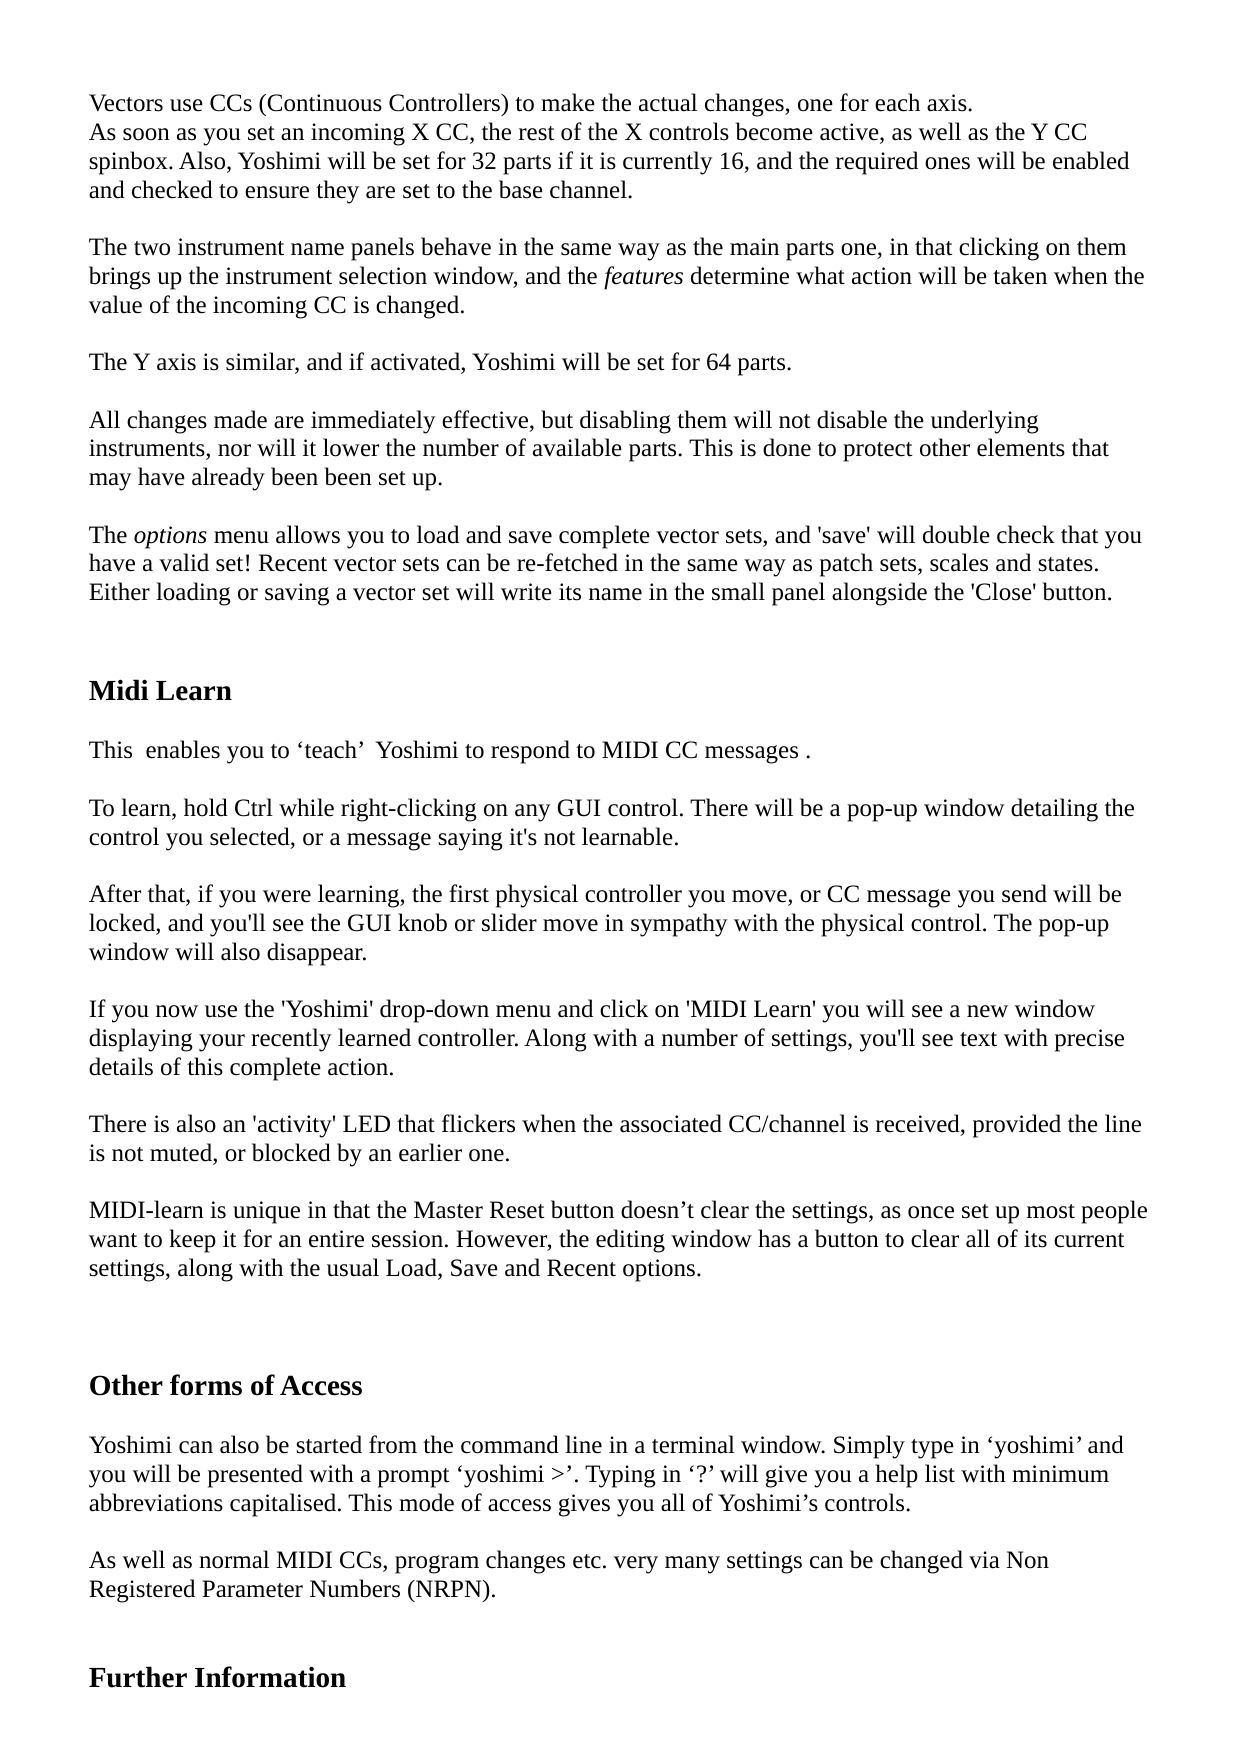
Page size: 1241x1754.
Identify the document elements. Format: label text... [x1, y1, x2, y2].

text MIDI-learn is unique in that the Master Reset button doesn’t clear the settings, as once set up most people want to keep it for an entire session. However, the editing window has a button to clear all of its current settings, along with the usual Load, Save and Recent options. [88, 1195, 1152, 1282]
text Other forms of Access [88, 1368, 1152, 1401]
text The two instrument name panels behave in the same way as the main parts one, in that clicking on them brings up the instrument selection window, and the features determine what action will be taken when the value of the incoming CC is changed. [88, 232, 1152, 318]
text As well as normal MIDI CCs, program changes etc. very many settings can be changed via Non Registered Parameter Numbers (NRPN). [88, 1545, 1152, 1603]
text There is also an 'activity' LED that flickers when the associated CC/channel is received, provided the line is not muted, or blocked by an earlier one. [88, 1109, 1152, 1167]
text The options menu allows you to load and save complete vector sets, and 'save' will double check that you have a valid set! Recent vector sets can be re-fetched in the same way as patch sets, scales and states. Either loading or saving a vector set will write its name in the small panel alongside the 'Close' button. [88, 520, 1152, 606]
text Midi Learn [88, 673, 1152, 707]
text This enables you to ‘teach’ Yoshimi to respond to MIDI CC messages . [88, 735, 1152, 764]
text If you now use the 'Yoshimi' drop-down menu and click on 'MIDI Learn' you will see a new window displaying your recently learned controller. Along with a number of settings, you'll see text with precise details of this complete action. [88, 994, 1152, 1080]
text All changes made are immediately effective, but disabling them will not disable the underlying instruments, nor will it lower the number of available parts. This is done to protect other elements that may have already been been set up. [88, 405, 1152, 491]
text Further Information [88, 1660, 1152, 1694]
text Yoshimi can also be started from the command line in a terminal window. Simply type in ‘yoshimi’ and you will be presented with a prompt ‘yoshimi >’. Typing in ‘?’ will give you a help list with minimum abbreviations capitalised. This mode of access gives you all of Yoshimi’s controls. [88, 1430, 1152, 1516]
text After that, if you were learning, the first physical controller you move, or CC message you send will be locked, and you'll see the GUI knob or slider move in sympathy with the physical control. The pop-up window will also disappear. [88, 879, 1152, 965]
text To learn, hold Ctrl while right-clicking on any GUI control. There will be a pop-up window detailing the control you selected, or a message saying it's not learnable. [88, 793, 1152, 850]
text As soon as you set an incoming X CC, the rest of the X controls become active, as well as the Y CC spinbox. Also, Yoshimi will be set for 32 parts if it is currently 16, and the required ones will be enabled and checked to ensure they are set to the base channel. [88, 117, 1152, 203]
text Vectors use CCs (Continuous Controllers) to make the actual changes, one for each axis. [88, 88, 1152, 117]
text The Y axis is similar, and if activated, Yoshimi will be set for 64 parts. [88, 347, 1152, 376]
